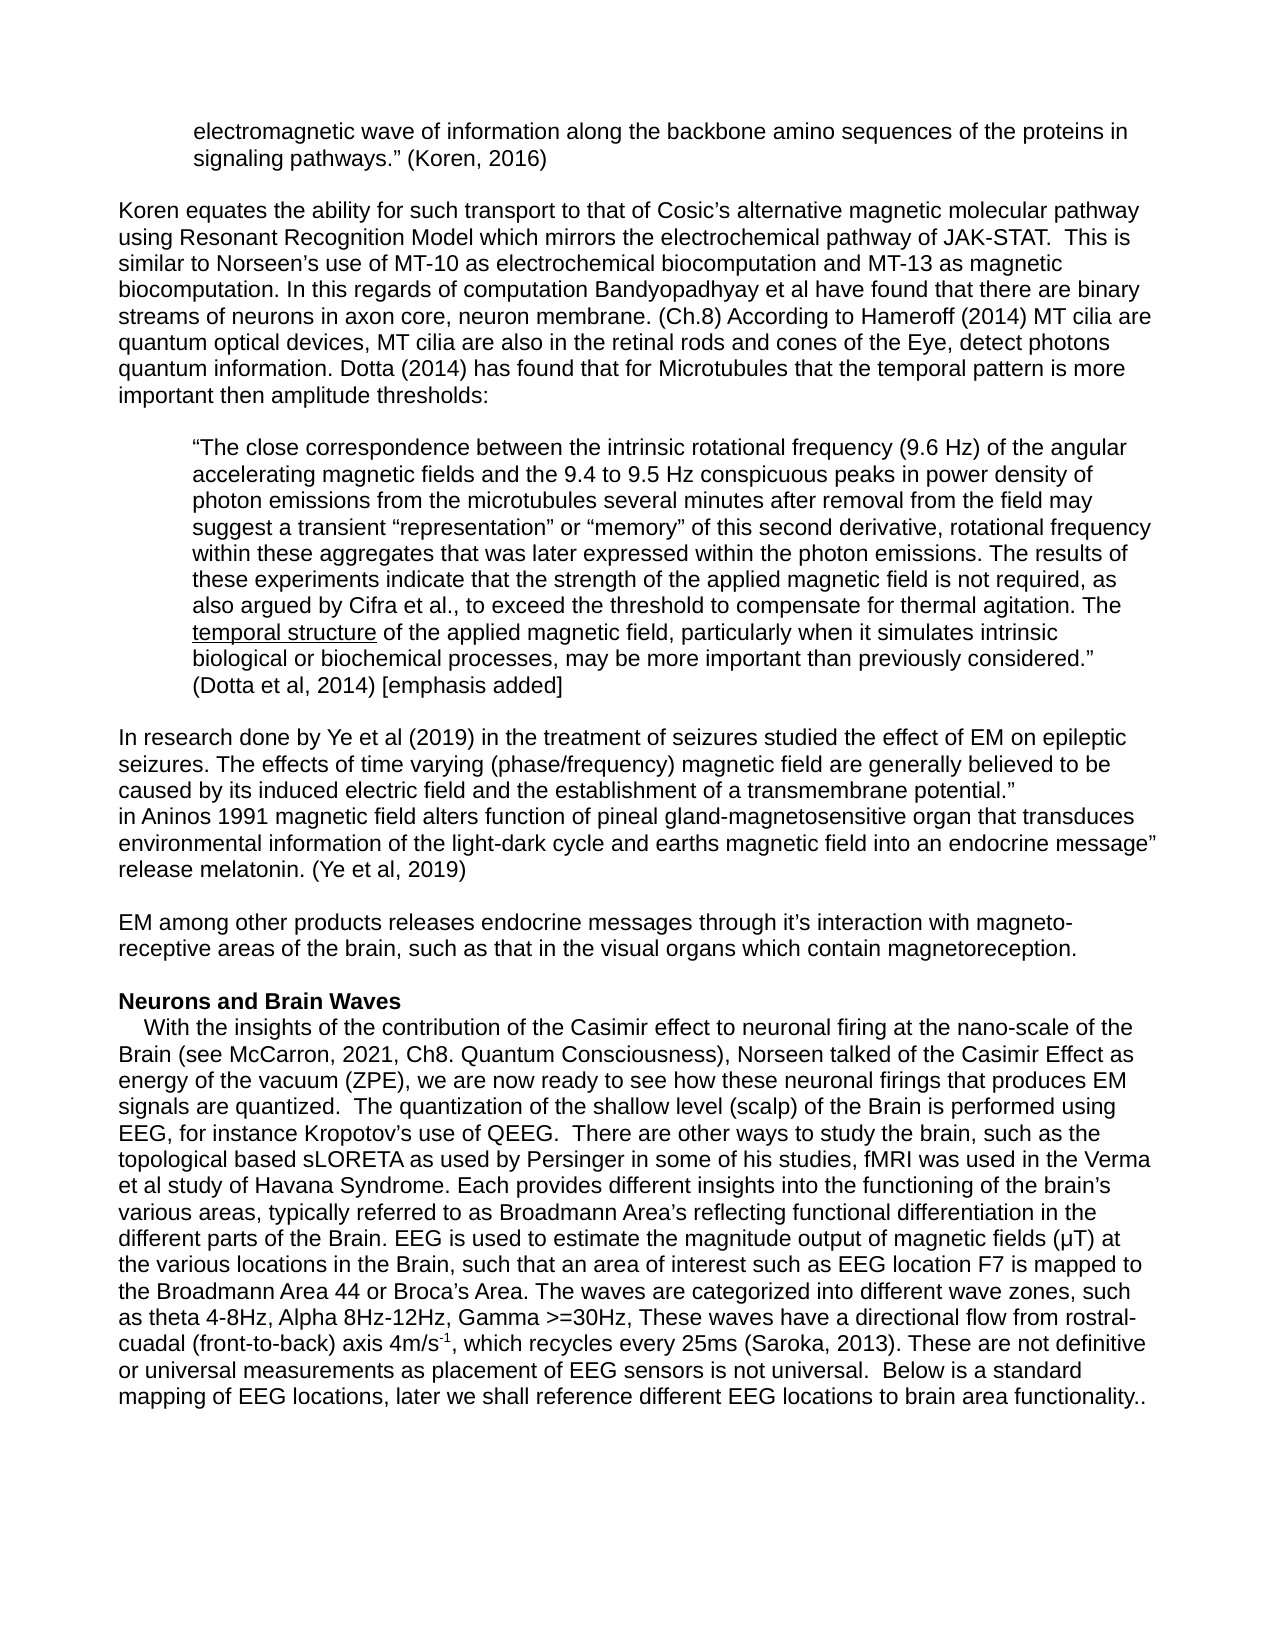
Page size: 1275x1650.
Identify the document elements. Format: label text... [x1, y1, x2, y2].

text EM among other products releases endocrine messages through it’s interaction with magneto-receptive areas of the brain, such as that in the visual organs which contain magnetoreception. [118, 909, 1157, 961]
text With the insights of the contribution of the Casimir effect to neuronal firing at the nano-scale of the Brain (see McCarron, 2021, Ch8. Quantum Consciousness), Norseen talked of the Casimir Effect as energy of the vacuum (ZPE), we are now ready to see how these neuronal firings that produces EM signals are quantized. The quantization of the shallow level (scalp) of the Brain is performed using EEG, for instance Kropotov’s use of QEEG. There are other ways to study the brain, such as the topological based sLORETA as used by Persinger in some of his studies, fMRI was used in the Verma et al study of Havana Syndrome. Each provides different insights into the functioning of the brain’s various areas, typically referred to as Broadmann Area’s reflecting functional differentiation in the different parts of the Brain. EEG is used to estimate the magnitude output of magnetic fields (μT) at the various locations in the Brain, such that an area of interest such as EEG location F7 is mapped to the Broadmann Area 44 or Broca’s Area. The waves are categorized into different wave zones, such as theta 4-8Hz, Alpha 8Hz-12Hz, Gamma >=30Hz, These waves have a directional flow from rostral-cuadal (front-to-back) axis 4m/s-1, which recycles every 25ms (Saroka, 2013). These are not definitive or universal measurements as placement of EEG sensors is not universal. Below is a standard mapping of EEG locations, later we shall reference different EEG locations to brain area functionality.. [118, 1014, 1157, 1409]
text in Aninos 1991 magnetic field alters function of pineal gland-magnetosensitive organ that transduces environmental information of the light-dark cycle and earths magnetic field into an endocrine message” [118, 803, 1157, 856]
text Neurons and Brain Waves [118, 988, 1157, 1014]
text In research done by Ye et al (2019) in the treatment of seizures studied the effect of EM on epileptic seizures. The effects of time varying (phase/frequency) magnetic field are generally believed to be caused by its induced electric field and the establishment of a transmembrane potential.” [118, 724, 1157, 803]
text electromagnetic wave of information along the backbone amino sequences of the proteins in signaling pathways.” (Koren, 2016) [193, 118, 1157, 171]
text Koren equates the ability for such transport to that of Cosic’s alternative magnetic molecular pathway using Resonant Recognition Model which mirrors the electrochemical pathway of JAK-STAT. This is similar to Norseen’s use of MT-10 as electrochemical biocomputation and MT-13 as magnetic biocomputation. In this regards of computation Bandyopadhyay et al have found that there are binary streams of neurons in axon core, neuron membrane. (Ch.8) According to Hameroff (2014) MT cilia are quantum optical devices, MT cilia are also in the retinal rods and cones of the Eye, detect photons quantum information. Dotta (2014) has found that for Microtubules that the temporal pattern is more important then amplitude thresholds: [118, 197, 1157, 408]
text release melatonin. (Ye et al, 2019) [118, 856, 1157, 882]
text “The close correspondence between the intrinsic rotational frequency (9.6 Hz) of the angular accelerating magnetic fields and the 9.4 to 9.5 Hz conspicuous peaks in power density of photon emissions from the microtubules several minutes after removal from the field may suggest a transient “representation” or “memory” of this second derivative, rotational frequency within these aggregates that was later expressed within the photon emissions. The results of these experiments indicate that the strength of the applied magnetic field is not required, as also argued by Cifra et al., to exceed the threshold to compensate for thermal agitation. The temporal structure of the applied magnetic field, particularly when it simulates intrinsic biological or biochemical processes, may be more important than previously considered.” (Dotta et al, 2014) [emphasis added] [192, 434, 1157, 698]
